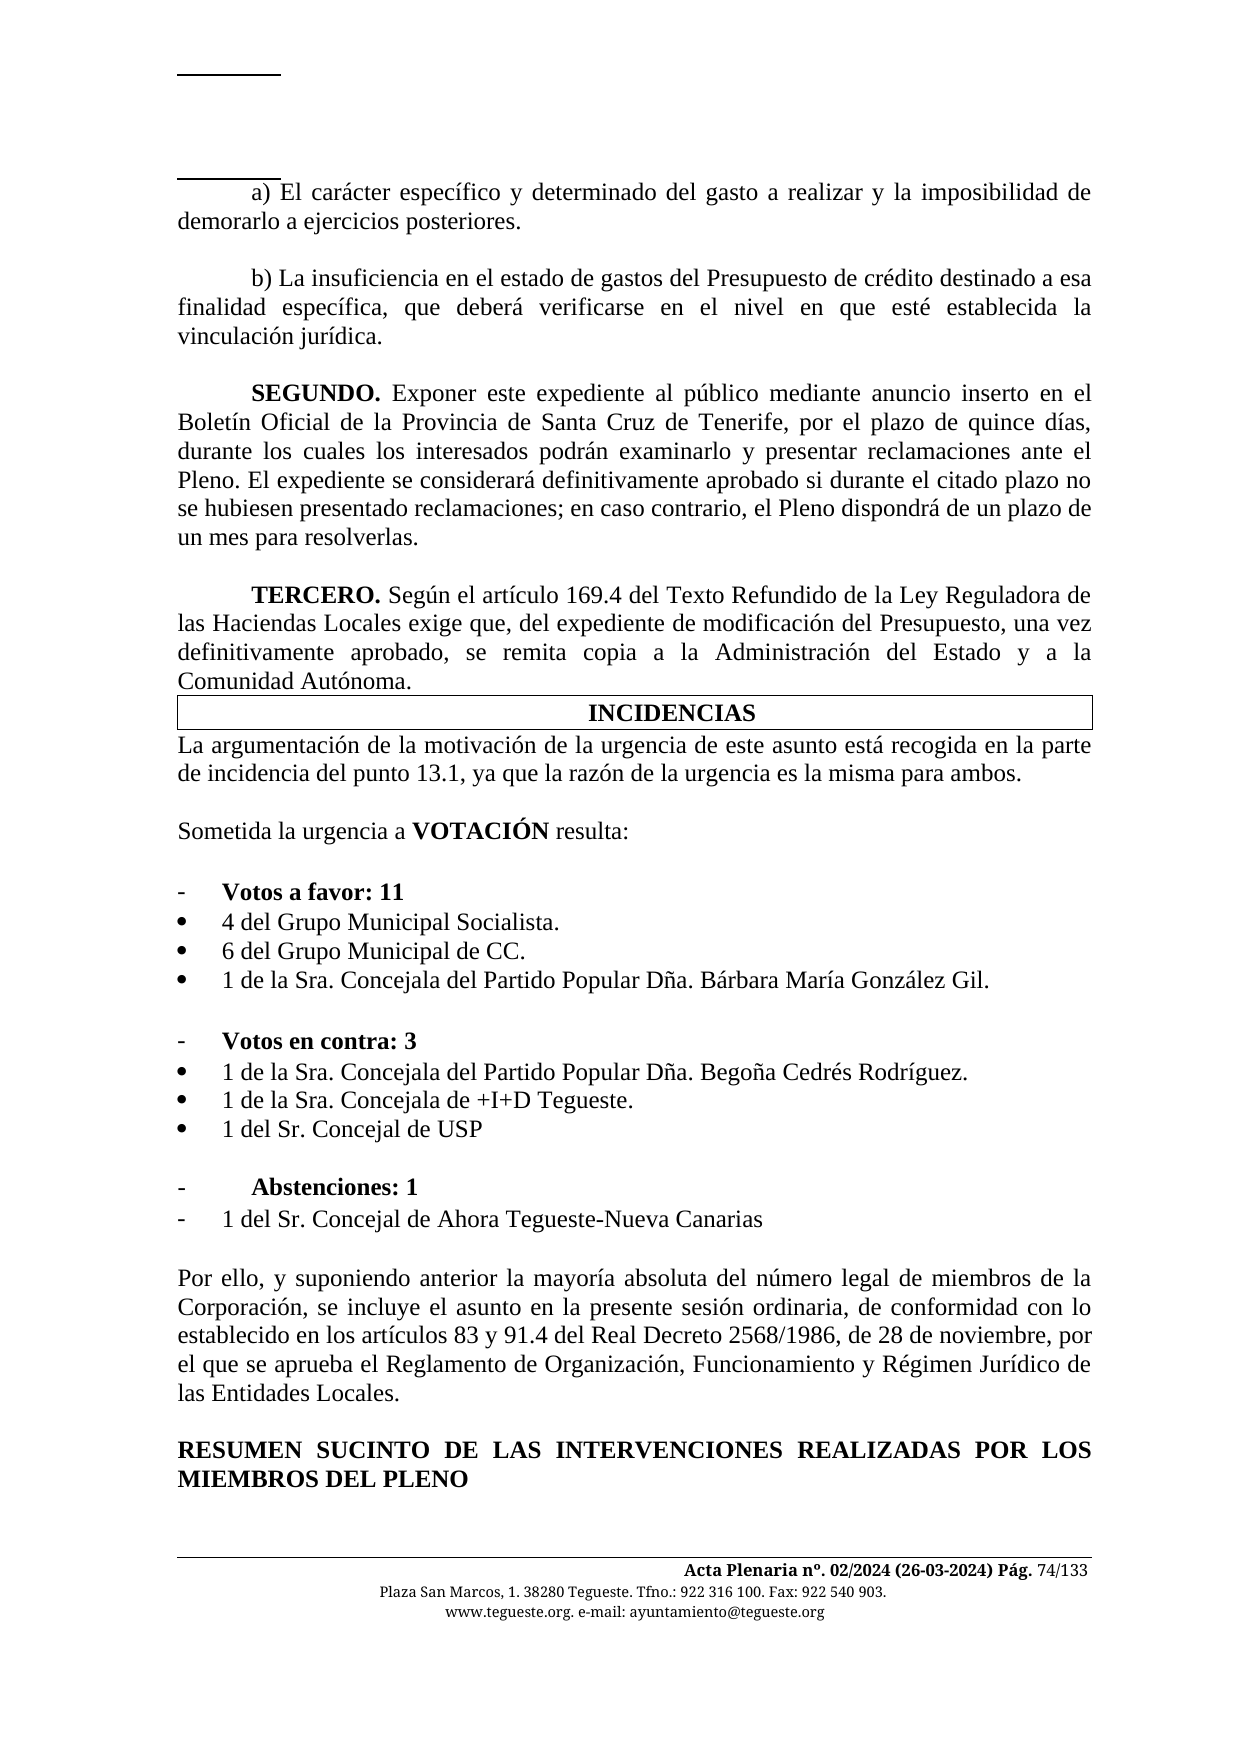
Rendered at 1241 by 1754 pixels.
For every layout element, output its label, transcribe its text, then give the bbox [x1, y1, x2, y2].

list 1 de la Sra. Concejala del Partido Popular Dña. Bárbara María González Gil. [177, 965, 1092, 994]
list 4 del Grupo Municipal Socialista. [177, 907, 1092, 936]
list Votos en contra: 3 [177, 1022, 1092, 1057]
text TERCERO. Según el artículo 169.4 del Texto Refundido de la Ley Reguladora de las Haciendas Locales exige que, del expediente de modificación del Presupuesto, una vez definitivamente aprobado, se remita copia a la Administración del Estado y a la Comunidad Autónoma. [177, 580, 1093, 695]
list Votos a favor: 11 [177, 873, 1092, 907]
list 1 del Sr. Concejal de USP [177, 1114, 1092, 1143]
text La argumentación de la motivación de la urgencia de este asunto está recogida en la parte de incidencia del punto 13.1, ya que la razón de la urgencia es la misma para ambos. [177, 730, 1092, 787]
list 1 de la Sra. Concejala del Partido Popular Dña. Begoña Cedrés Rodríguez. [177, 1057, 1092, 1085]
list 6 del Grupo Municipal de CC. [177, 936, 1092, 965]
text b) La insuficiencia en el estado de gastos del Presupuesto de crédito destinado a esa finalidad específica, que deberá verificarse en el nivel en que esté establecida la vinculación jurídica. [177, 263, 1093, 350]
text SEGUNDO. Exponer este expediente al público mediante anuncio inserto en el Boletín Oficial de la Provincia de Santa Cruz de Tenerife, por el plazo de quince días, durante los cuales los interesados podrán examinarlo y presentar reclamaciones ante el Pleno. El expediente se considerará definitivamente aprobado si durante el citado plazo no se hubiesen presentado reclamaciones; en caso contrario, el Pleno dispondrá de un plazo de un mes para resolverlas. [177, 378, 1093, 551]
list Abstenciones: 1 [177, 1172, 1092, 1200]
text INCIDENCIAS [178, 696, 1092, 729]
text Sometida la urgencia a VOTACIÓN resulta: [177, 816, 1092, 845]
list 1 del Sr. Concejal de Ahora Tegueste-Nueva Canarias [177, 1200, 1092, 1234]
text Por ello, y suponiendo anterior la mayoría absoluta del número legal de miembros de la Corporación, se incluye el asunto en la presente sesión ordinaria, de conformidad con lo establecido en los artículos 83 y 91.4 del Real Decreto 2568/1986, de 28 de noviembre, por el que se aprueba el Reglamento de Organización, Funcionamiento y Régimen Jurídico de las Entidades Locales. [177, 1263, 1092, 1407]
text RESUMEN SUCINTO DE LAS INTERVENCIONES REALIZADAS POR LOS MIEMBROS DEL PLENO [177, 1436, 1092, 1493]
list 1 de la Sra. Concejala de +I+D Tegueste. [177, 1085, 1092, 1114]
text a) El carácter específico y determinado del gasto a realizar y la imposibilidad de demorarlo a ejercicios posteriores. [177, 177, 1093, 235]
